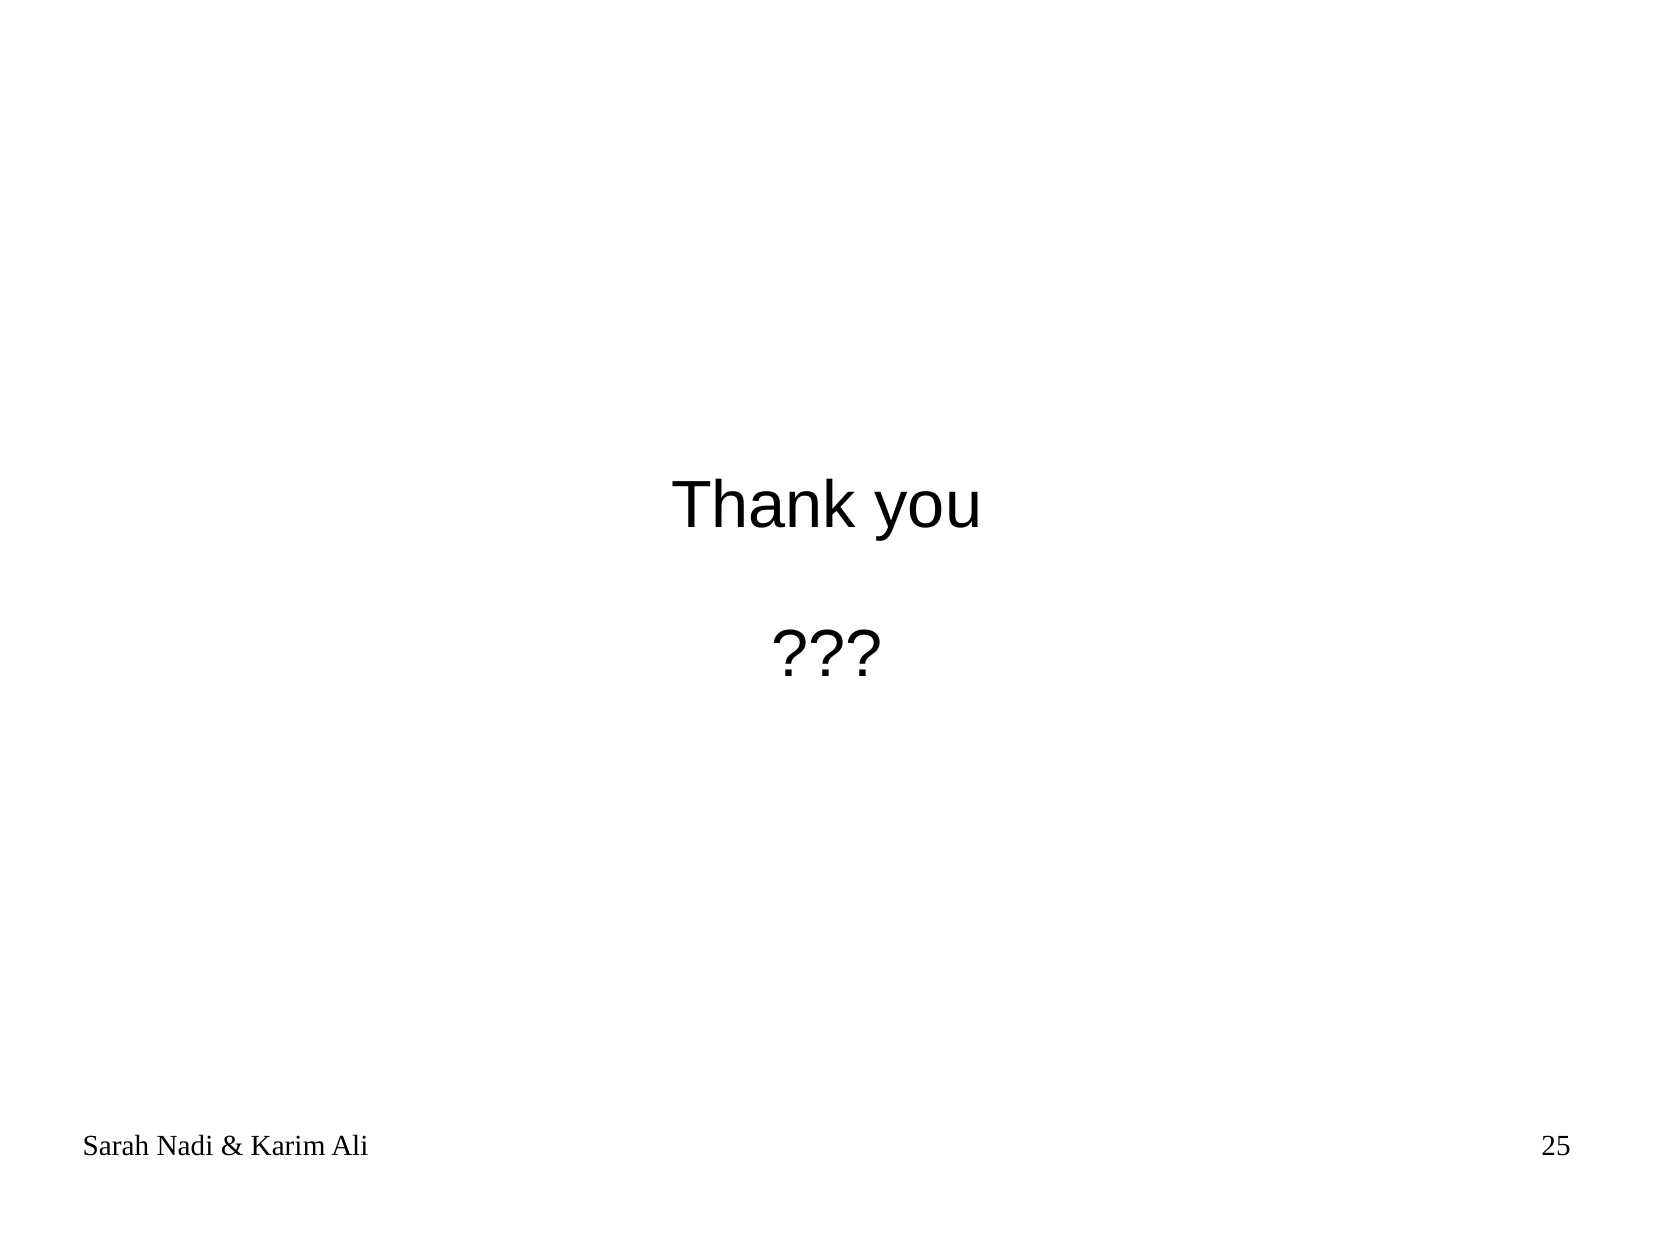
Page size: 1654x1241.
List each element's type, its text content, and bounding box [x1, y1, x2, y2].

subtitle Thank you ??? [82, 56, 1571, 1102]
